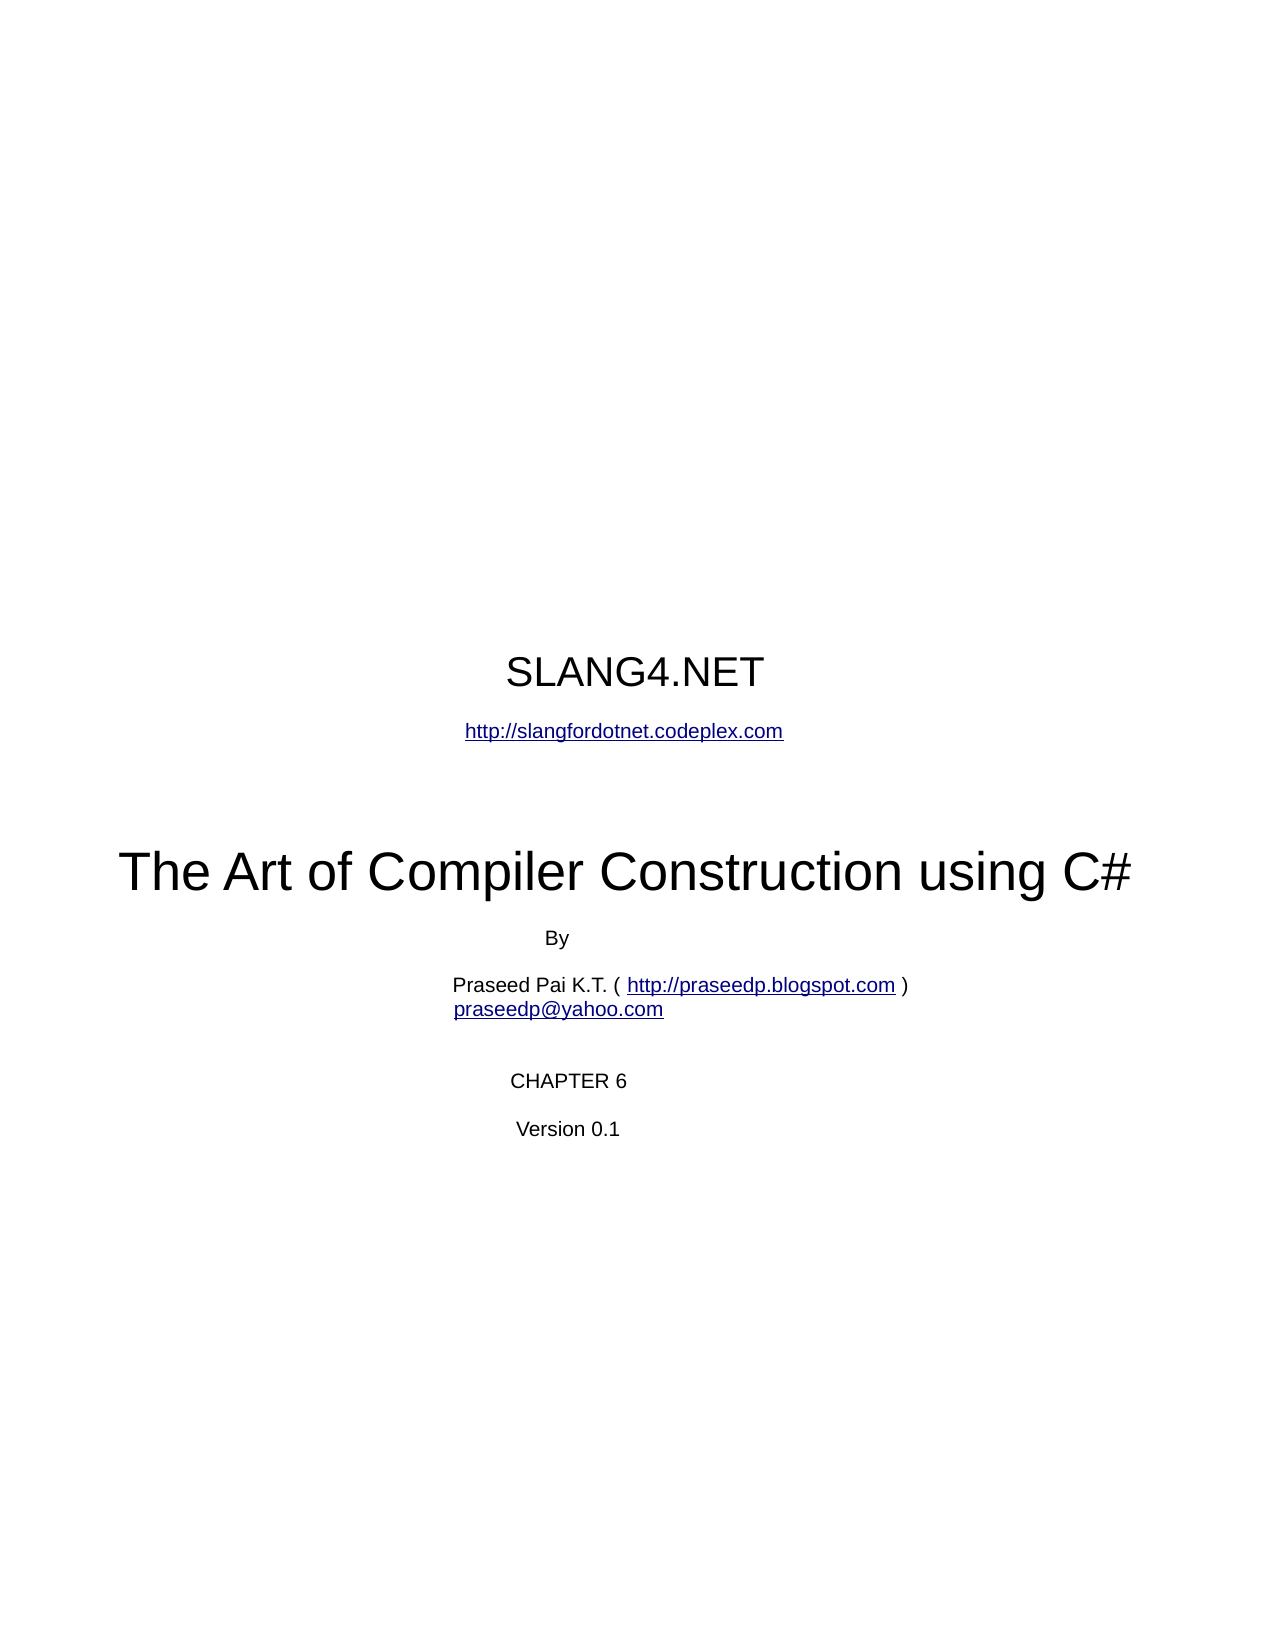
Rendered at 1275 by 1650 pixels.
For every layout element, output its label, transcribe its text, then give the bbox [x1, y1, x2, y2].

text CHAPTER 6 [118, 1069, 1157, 1093]
text SLANG4.NET [118, 647, 1157, 695]
text Praseed Pai K.T. ( http://praseedp.blogspot.com ) [118, 973, 1157, 997]
text By [118, 925, 1157, 949]
text Version 0.1 [118, 1117, 1157, 1141]
text praseedp@yahoo.com [118, 997, 1157, 1021]
text http://slangfordotnet.codeplex.com [118, 719, 1157, 743]
text The Art of Compiler Construction using C# [118, 839, 1157, 901]
